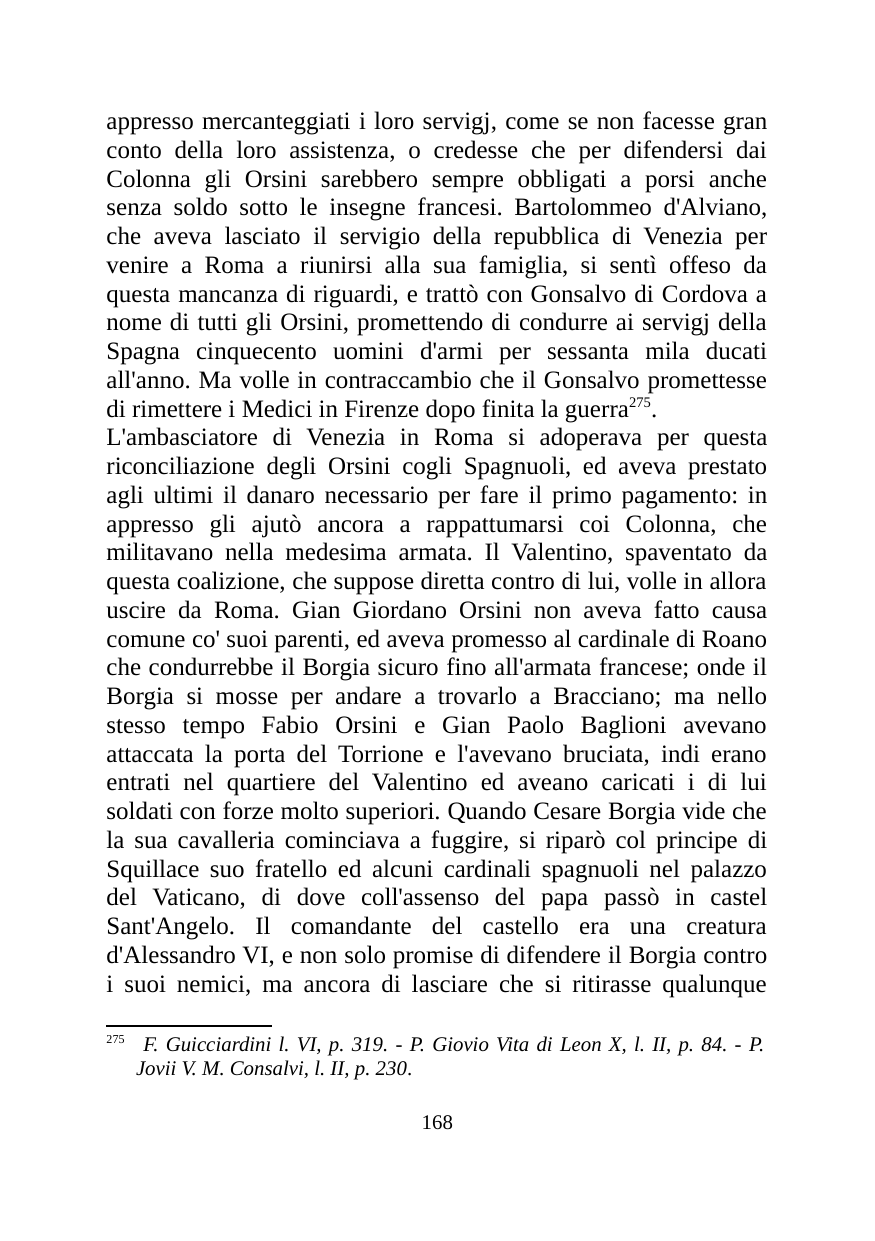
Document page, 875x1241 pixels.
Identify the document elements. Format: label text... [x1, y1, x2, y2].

text F. Guicciardini l. VI, p. 319. - P. Giovio Vita di Leon X, l. II, p. 84. - P. Jovii V. M. Consalvi, l. II, p. 230. [106, 1032, 768, 1080]
text appresso mercanteggiati i loro servigj, come se non facesse gran conto della loro assistenza, o credesse che per difendersi dai Colonna gli Orsini sarebbero sempre obbligati a porsi anche senza soldo sotto le insegne francesi. Bartolommeo d'Alviano, che aveva lasciato il servigio della repubblica di Venezia per venire a Roma a riunirsi alla sua famiglia, si sentì offeso da questa mancanza di riguardi, e trattò con Gonsalvo di Cordova a nome di tutti gli Orsini, promettendo di condurre ai servigj della Spagna cinquecento uomini d'armi per sessanta mila ducati all'anno. Ma volle in contraccambio che il Gonsalvo promettesse di rimettere i Medici in Firenze dopo finita la guerra. [106, 106, 768, 422]
text L'ambasciatore di Venezia in Roma si adoperava per questa riconciliazione degli Orsini cogli Spagnuoli, ed aveva prestato agli ultimi il danaro necessario per fare il primo pagamento: in appresso gli ajutò ancora a rappattumarsi coi Colonna, che militavano nella medesima armata. Il Valentino, spaventato da questa coalizione, che suppose diretta contro di lui, volle in allora uscire da Roma. Gian Giordano Orsini non aveva fatto causa comune co' suoi parenti, ed aveva promesso al cardinale di Roano che condurrebbe il Borgia sicuro fino all'armata francese; onde il Borgia si mosse per andare a trovarlo a Bracciano; ma nello stesso tempo Fabio Orsini e Gian Paolo Baglioni avevano attaccata la porta del Torrione e l'avevano bruciata, indi erano entrati nel quartiere del Valentino ed aveano caricati i di lui soldati con forze molto superiori. Quando Cesare Borgia vide che la sua cavalleria cominciava a fuggire, si riparò col principe di Squillace suo fratello ed alcuni cardinali spagnuoli nel palazzo del Vaticano, di dove coll'assenso del papa passò in castel Sant'Angelo. Il comandante del castello era una creatura d'Alessandro VI, e non solo promise di difendere il Borgia contro i suoi nemici, ma ancora di lasciare che si ritirasse qualunque [106, 422, 768, 997]
